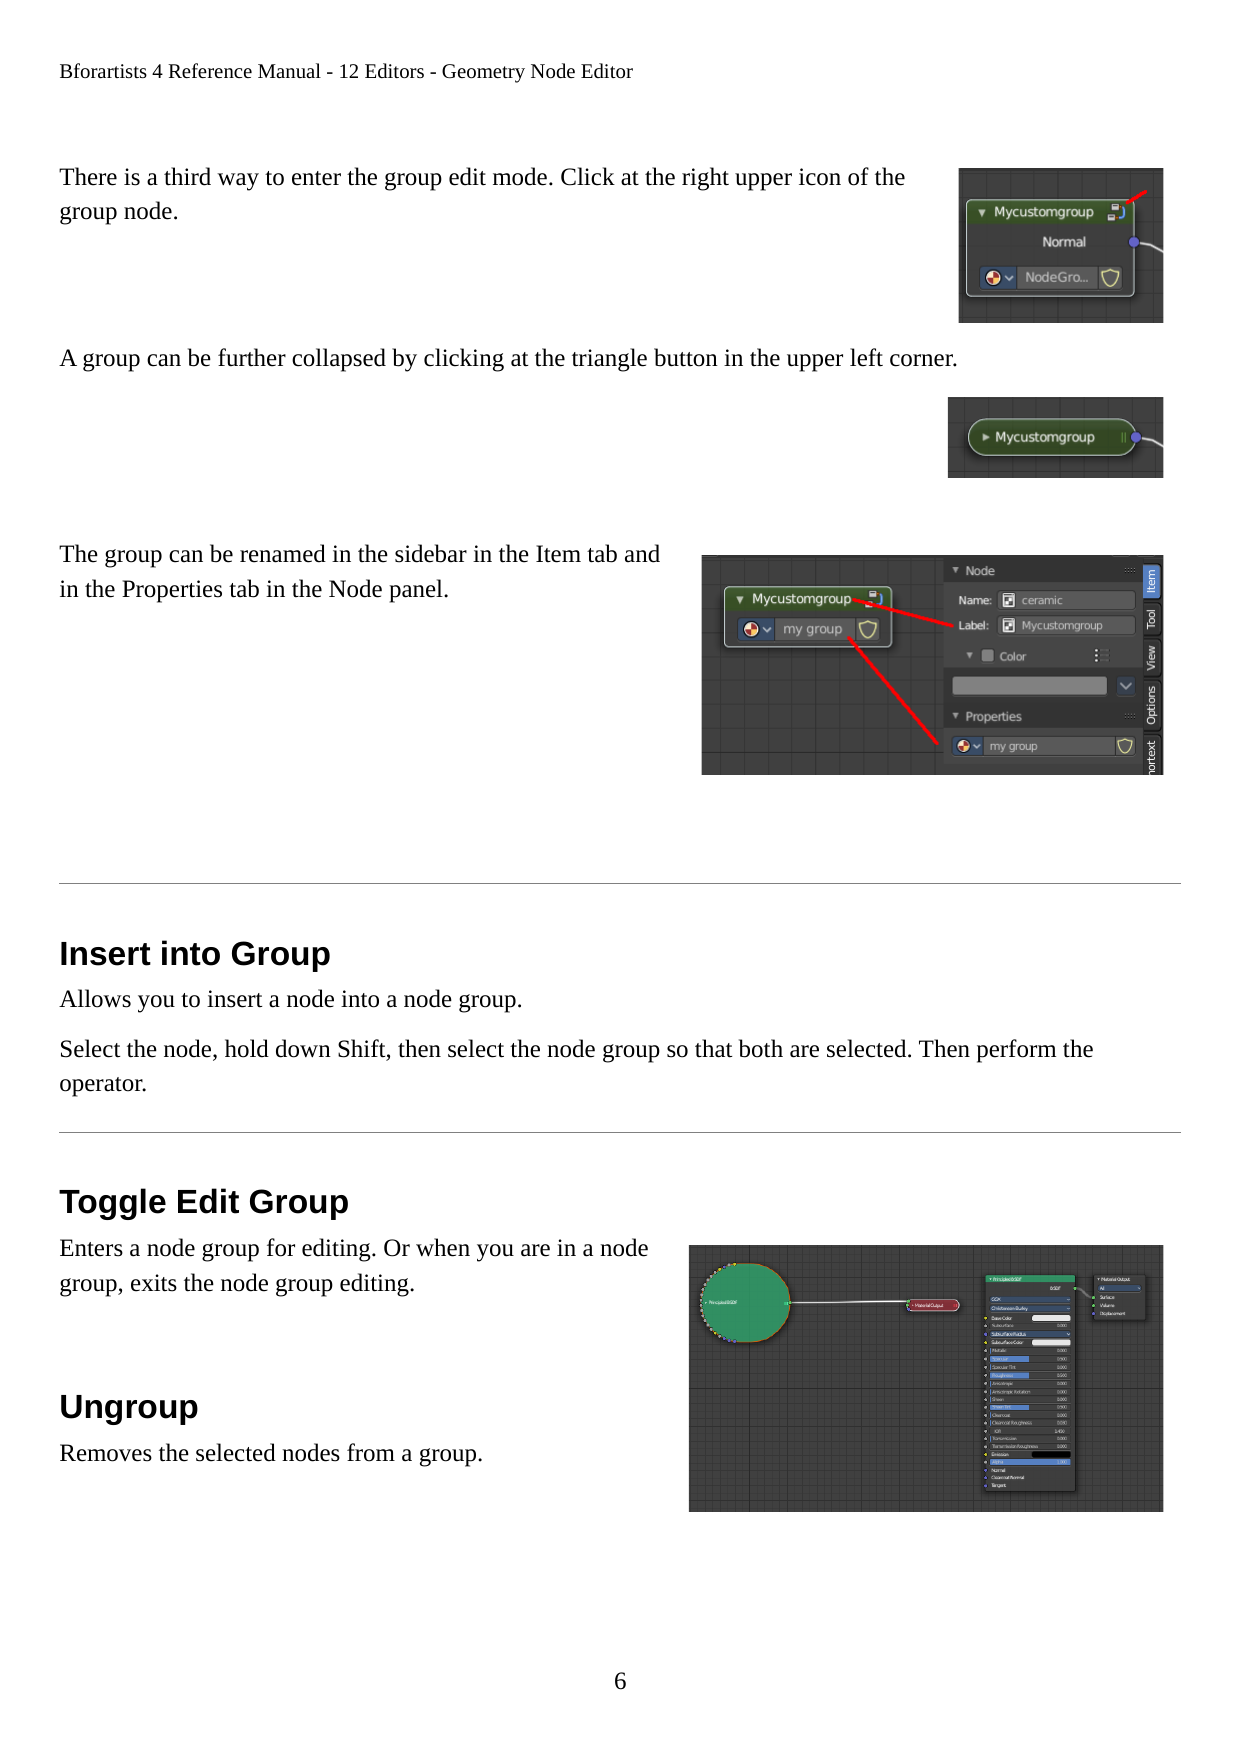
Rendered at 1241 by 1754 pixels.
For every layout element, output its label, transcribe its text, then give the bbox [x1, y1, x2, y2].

subtitle Insert into Group [59, 933, 1181, 972]
picture [947, 397, 1164, 478]
subtitle Ungroup [59, 1387, 688, 1425]
text Enters a node group for editing. Or when you are in a node group, exits the node group editing. [59, 1233, 1181, 1297]
subtitle [1164, 1387, 1181, 1425]
text There is a third way to enter the group edit mode. Click at the right upper icon of the group node. [59, 162, 1181, 225]
text Select the node, hold down Shift, then select the node group so that both are selected. Then perform the operator. [59, 1034, 1181, 1097]
picture [688, 1245, 1164, 1512]
picture [701, 555, 1164, 775]
picture [958, 168, 1164, 323]
text Removes the selected nodes from a group. [59, 1438, 688, 1467]
text The group can be renamed in the sidebar in the Item tab and in the Properties tab in the Node panel. [59, 539, 1181, 603]
subtitle Toggle Edit Group [59, 1182, 1181, 1221]
text A group can be further collapsed by clicking at the triangle button in the upper left corner. [59, 343, 1181, 372]
text Allows you to insert a node into a node group. [59, 984, 1181, 1013]
